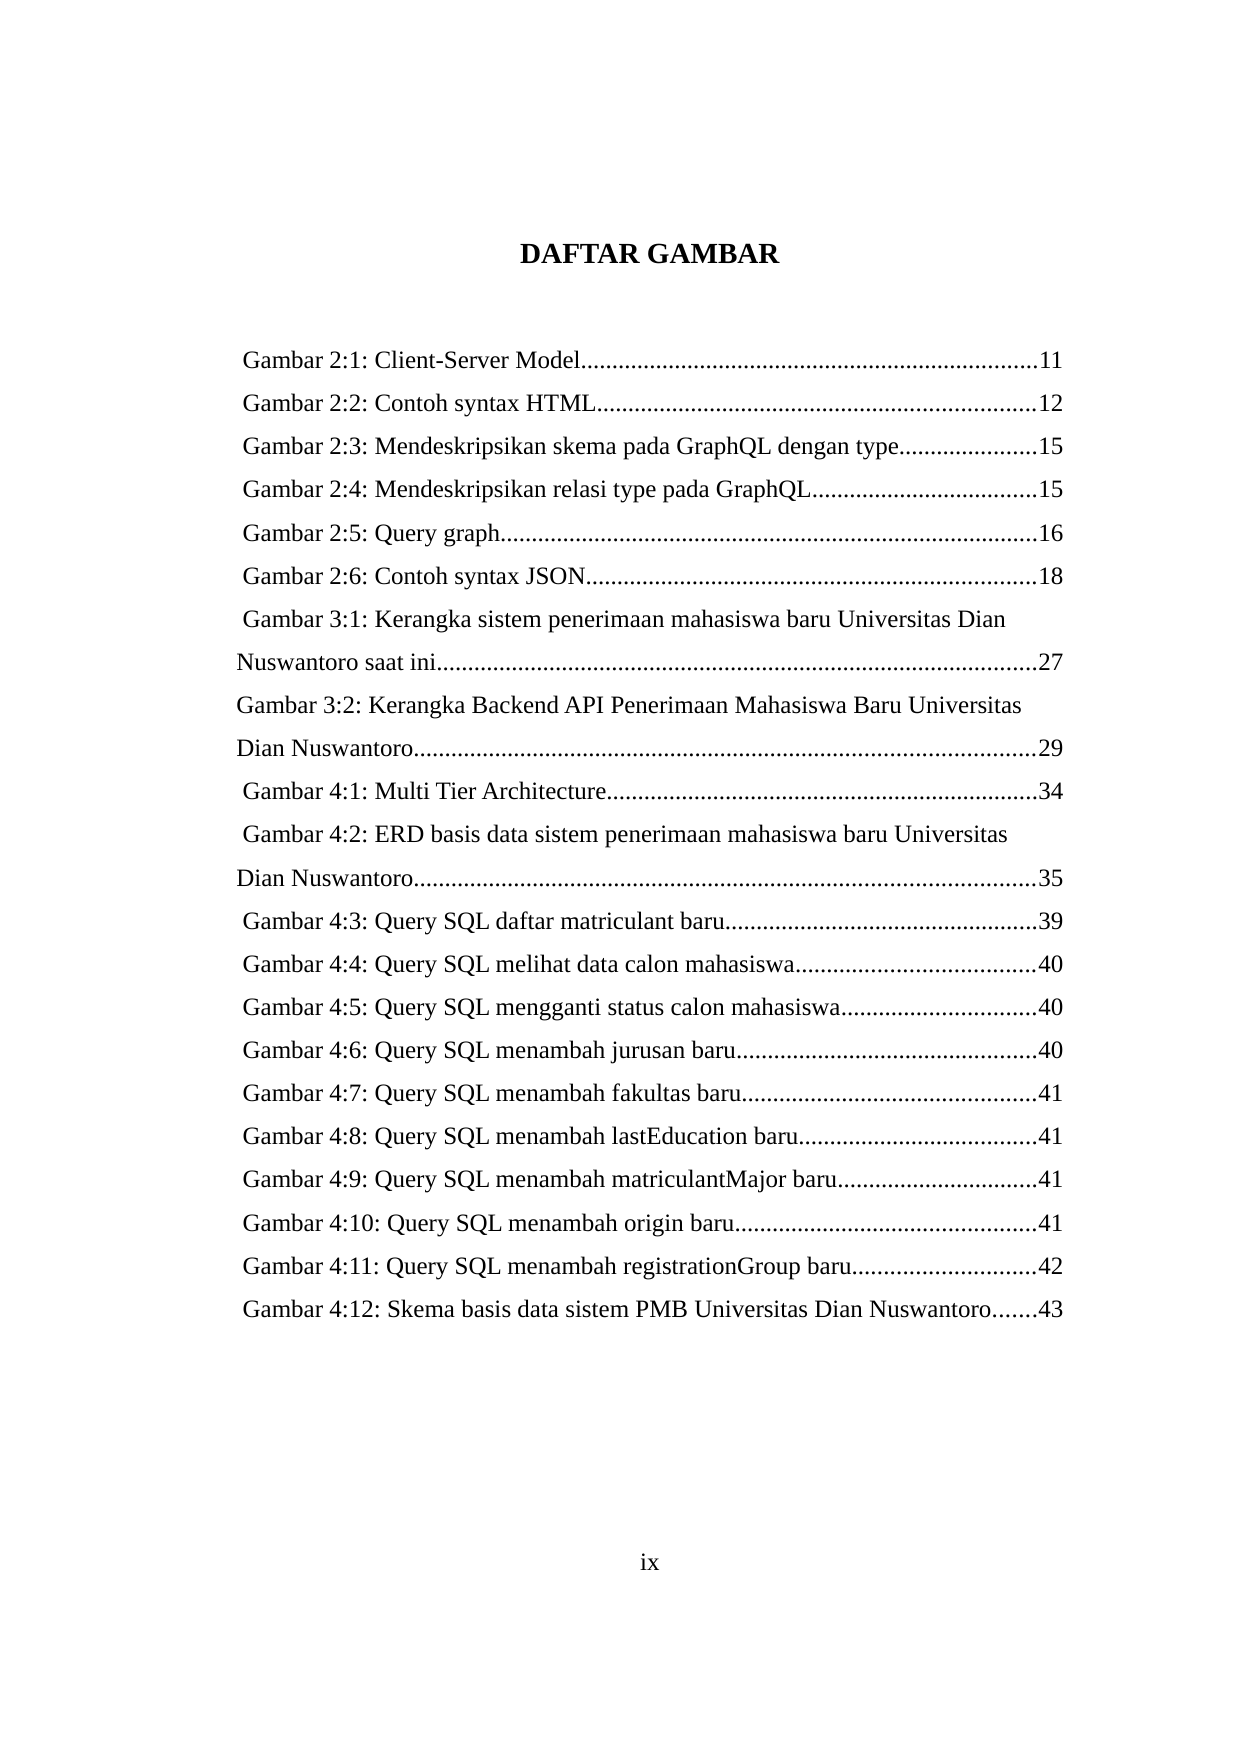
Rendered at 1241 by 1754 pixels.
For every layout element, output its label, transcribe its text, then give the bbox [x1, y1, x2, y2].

text Gambar 3:1: Kerangka sistem penerimaan mahasiswa baru Universitas Dian Nuswantoro saat ini 27 [236, 604, 1063, 676]
text Gambar 4:3: Query SQL daftar matriculant baru 39 [236, 906, 1063, 934]
text Gambar 2:3: Mendeskripsikan skema pada GraphQL dengan type 15 [236, 431, 1063, 460]
text Gambar 4:7: Query SQL menambah fakultas baru 41 [236, 1078, 1063, 1107]
text Gambar 2:2: Contoh syntax HTML 12 [236, 388, 1063, 417]
subtitle Daftar gambar [236, 236, 1063, 270]
text Gambar 4:9: Query SQL menambah matriculantMajor baru 41 [236, 1164, 1063, 1193]
text Gambar 2:4: Mendeskripsikan relasi type pada GraphQL 15 [236, 474, 1063, 503]
text Gambar 4:5: Query SQL mengganti status calon mahasiswa 40 [236, 992, 1063, 1021]
text Gambar 4:11: Query SQL menambah registrationGroup baru 42 [236, 1251, 1063, 1279]
text Gambar 4:12: Skema basis data sistem PMB Universitas Dian Nuswantoro 43 [236, 1294, 1063, 1323]
text Gambar 4:6: Query SQL menambah jurusan baru 40 [236, 1035, 1063, 1064]
text Gambar 3:2: Kerangka Backend API Penerimaan Mahasiswa Baru Universitas Dian Nuswantoro 29 [236, 690, 1063, 762]
text Gambar 2:1: Client-Server Model 11 [236, 345, 1063, 374]
text Gambar 2:6: Contoh syntax JSON 18 [236, 561, 1063, 589]
text Gambar 4:4: Query SQL melihat data calon mahasiswa 40 [236, 949, 1063, 978]
text Gambar 4:10: Query SQL menambah origin baru 41 [236, 1208, 1063, 1236]
text Gambar 4:2: ERD basis data sistem penerimaan mahasiswa baru Universitas Dian Nuswantoro 35 [236, 819, 1063, 891]
text Gambar 4:1: Multi Tier Architecture 34 [236, 776, 1063, 805]
text Gambar 4:8: Query SQL menambah lastEducation baru 41 [236, 1121, 1063, 1150]
text Gambar 2:5: Query graph 16 [236, 518, 1063, 546]
